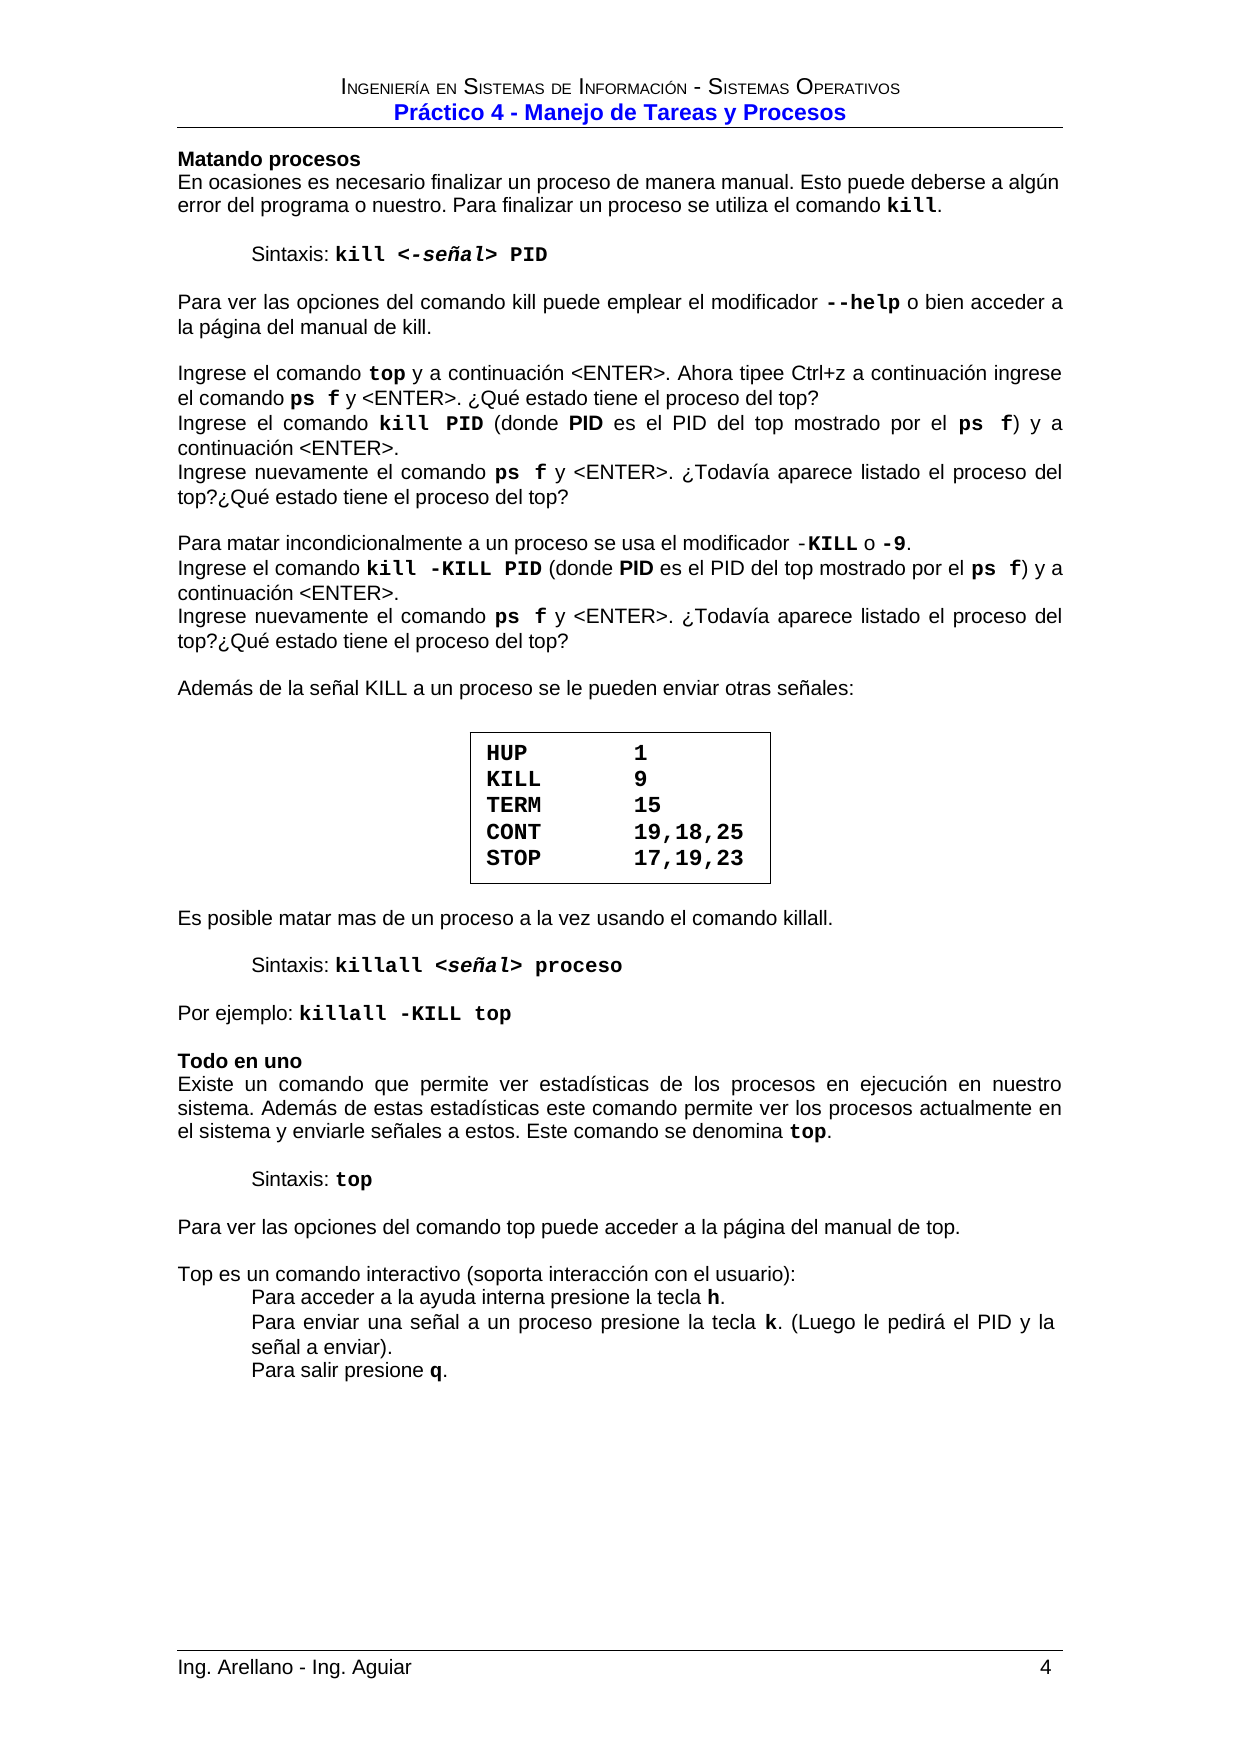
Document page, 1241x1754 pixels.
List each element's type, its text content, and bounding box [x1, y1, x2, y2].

text Ingrese el comando kill -KILL PID (donde PID es el PID del top mostrado por el ps f) y a continuación <ENTER>. [177, 557, 1063, 605]
text KILL 9 [486, 767, 754, 794]
text Sintaxis: kill <-señal> PID [177, 242, 1063, 267]
text TERM 15 [486, 794, 754, 820]
text Matando procesos [177, 148, 1063, 171]
text Para enviar una señal a un proceso presione la tecla k. (Luego le pedirá el PID y la señal a enviar). [177, 1311, 1063, 1359]
text Sintaxis: top [177, 1168, 1063, 1193]
text Además de la señal KILL a un proceso se le pueden enviar otras señales: [177, 676, 1063, 700]
text Ingrese nuevamente el comando ps f y <ENTER>. ¿Todavía aparece listado el proceso del top?¿Qué estado tiene el proceso del top? [177, 460, 1063, 508]
text STOP 17,19,23 [486, 846, 754, 872]
text En ocasiones es necesario finalizar un proceso de manera manual. Esto puede deberse a algún error del programa o nuestro. Para finalizar un proceso se utiliza el comando kill. [177, 171, 1063, 219]
text Por ejemplo: killall -KILL top [177, 1001, 1063, 1026]
text CONT 19,18,25 [486, 820, 754, 846]
text Para salir presione q. [177, 1359, 1063, 1384]
text Para ver las opciones del comando top puede acceder a la página del manual de top. [177, 1216, 1063, 1239]
text Sintaxis: killall <señal> proceso [177, 953, 1063, 978]
text Existe un comando que permite ver estadísticas de los procesos en ejecución en nuestro sistema. Además de estas estadísticas este comando permite ver los procesos actualmente en el sistema y enviarle señales a estos. Este comando se denomina top. [177, 1073, 1063, 1144]
text Ingrese nuevamente el comando ps f y <ENTER>. ¿Todavía aparece listado el proceso del top?¿Qué estado tiene el proceso del top? [177, 605, 1063, 653]
text Ingrese el comando kill PID (donde PID es el PID del top mostrado por el ps f) y a continuación <ENTER>. [177, 412, 1063, 460]
text Para matar incondicionalmente a un proceso se usa el modificador -KILL o -9. [177, 532, 1063, 557]
text Ingrese el comando top y a continuación <ENTER>. Ahora tipee Ctrl+z a continuación ingrese el comando ps f y <ENTER>. ¿Qué estado tiene el proceso del top? [177, 362, 1063, 412]
text Todo en uno [177, 1050, 1063, 1073]
text Es posible matar mas de un proceso a la vez usando el comando killall. [177, 907, 1063, 930]
subtitle HUP 1 [486, 741, 754, 767]
text Para acceder a la ayuda interna presione la tecla h. [177, 1286, 1063, 1311]
text Para ver las opciones del comando kill puede emplear el modificador --help o bien acceder a la página del manual de kill. [177, 291, 1063, 339]
text Top es un comando interactivo (soporta interacción con el usuario): [177, 1262, 1063, 1286]
